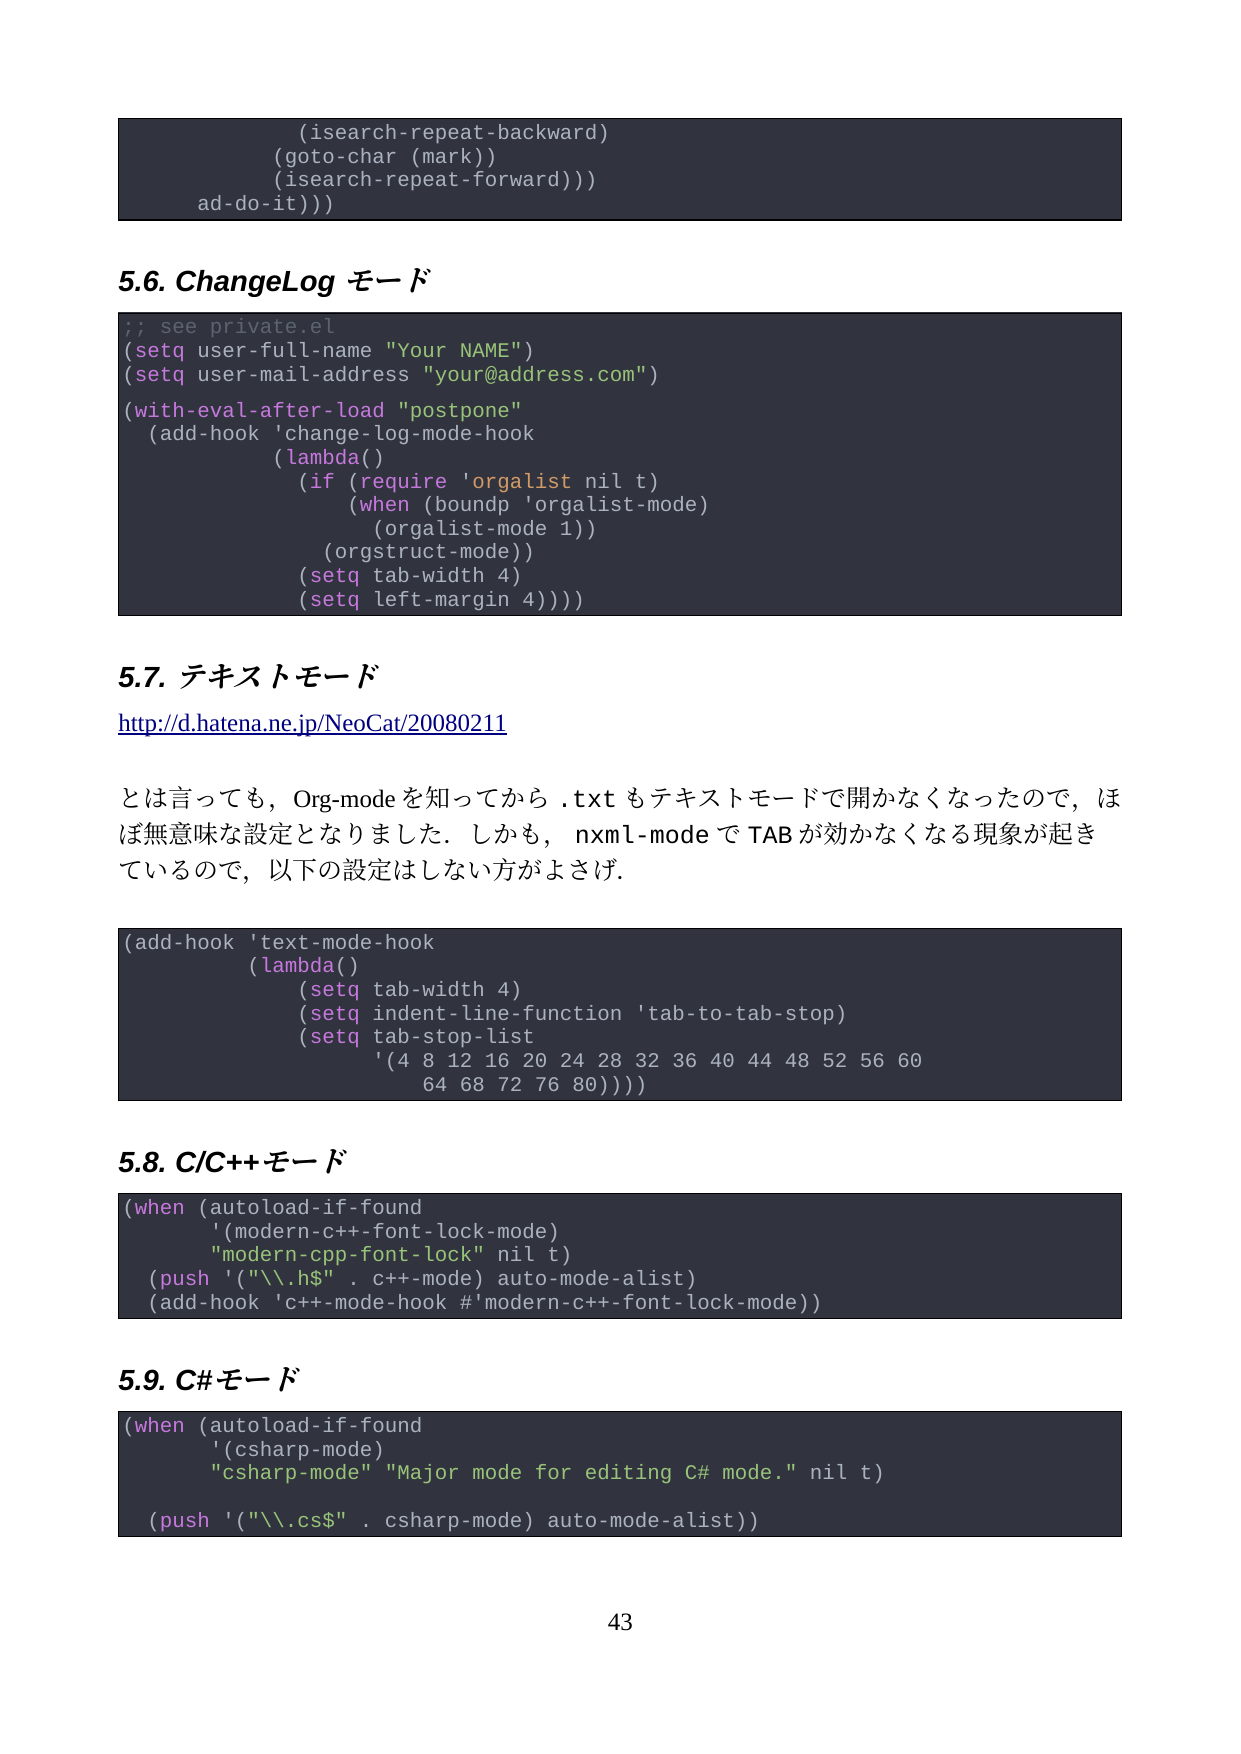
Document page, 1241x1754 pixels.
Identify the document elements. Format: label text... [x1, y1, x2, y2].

text (orgalist-mode 1)) [119, 514, 1121, 538]
text (setq indent-line-function 'tab-to-tab-stop) [119, 999, 1121, 1022]
text '(csharp-mode) [119, 1435, 1121, 1458]
text (when (boundp 'orgalist-mode) [119, 490, 1121, 514]
text ad-do-it))) [119, 189, 1121, 219]
text '(4 8 12 16 20 24 28 32 36 40 44 48 52 56 60 [119, 1046, 1121, 1070]
text (setq tab-stop-list [119, 1022, 1121, 1046]
text (lambda() [119, 443, 1121, 467]
text (lambda() [119, 952, 1121, 975]
text (if (require 'orgalist nil t) [119, 467, 1121, 490]
subtitle ChangeLog モード [118, 258, 1122, 300]
text (push '("\\.h$" . c++-mode) auto-mode-alist) [119, 1264, 1121, 1288]
text (push '("\\.cs$" . csharp-mode) auto-mode-alist)) [119, 1506, 1121, 1536]
text (add-hook 'change-log-mode-hook [119, 419, 1121, 443]
text (with-eval-after-load "postpone" [119, 396, 1121, 419]
subtitle テキストモード [118, 654, 1122, 696]
text "modern-cpp-font-lock" nil t) [119, 1240, 1121, 1264]
subtitle C#モード [118, 1357, 1122, 1398]
text (orgstruct-mode)) [119, 538, 1121, 561]
text (isearch-repeat-backward) [119, 119, 1121, 142]
text "csharp-mode" "Major mode for editing C# mode." nil t) [119, 1458, 1121, 1482]
text ;; see private.el [119, 314, 1121, 336]
text 64 68 72 76 80)))) [119, 1070, 1121, 1100]
text (isearch-repeat-forward))) [119, 165, 1121, 189]
text とは言っても，Org-modeを知ってから .txt もテキストモードで開かなくなったので，ほぼ無意味な設定となりました．しかも， nxml-mode で TAB が効かなくなる現象が起きているので，以下の設定はしない方がよさげ． [118, 778, 1122, 915]
text (when (autoload-if-found [119, 1194, 1121, 1217]
text (goto-char (mark)) [119, 142, 1121, 165]
text (setq user-mail-address "your@address.com") [119, 360, 1121, 387]
text (add-hook 'text-mode-hook [119, 929, 1121, 952]
text (setq user-full-name "Your NAME") [119, 336, 1121, 360]
text (setq tab-width 4) [119, 975, 1121, 999]
text (setq left-margin 4)))) [119, 585, 1121, 615]
text (setq tab-width 4) [119, 561, 1121, 585]
subtitle C/C++モード [118, 1139, 1122, 1181]
text '(modern-c++-font-lock-mode) [119, 1217, 1121, 1240]
text (add-hook 'c++-mode-hook #'modern-c++-font-lock-mode)) [119, 1288, 1121, 1318]
text http://d.hatena.ne.jp/NeoCat/20080211 [118, 708, 1122, 766]
text (when (autoload-if-found [119, 1412, 1121, 1435]
